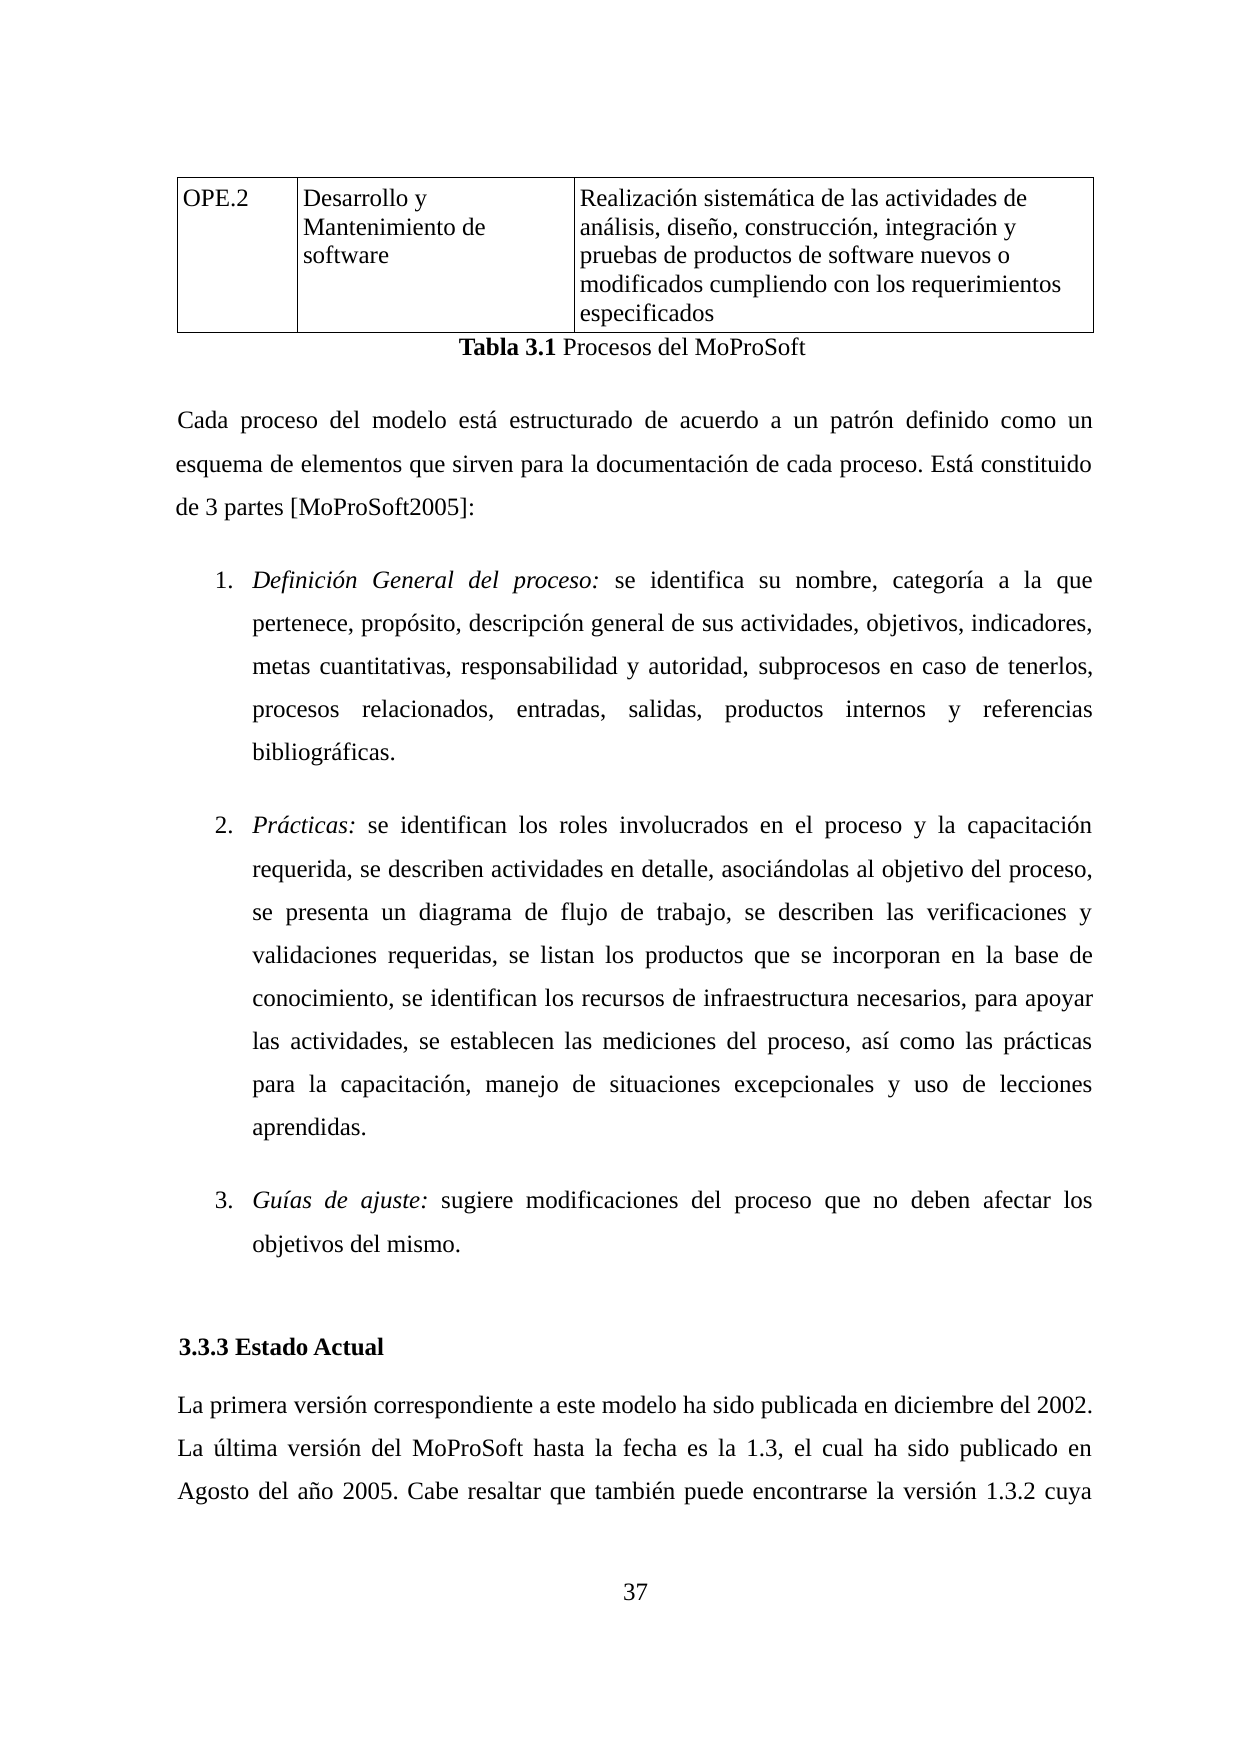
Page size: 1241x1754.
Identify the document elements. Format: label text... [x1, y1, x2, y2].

table_cell Realización sistemática de las actividades de análisis, diseño, construcción, integración y pruebas de productos de software nuevos o modificados cumpliendo con los requerimientos especificados [575, 178, 1093, 332]
list La primera versión correspondiente a este modelo ha sido publicada en diciembre del 2002. La última versión del MoProSoft hasta la fecha es la 1.3, el cual ha sido publicado en Agosto del año 2005. Cabe resaltar que también puede encontrarse la versión 1.3.2 cuya [177, 1390, 1093, 1505]
list Definición General del proceso: se identifica su nombre, categoría a la que pertenece, propósito, descripción general de sus actividades, objetivos, indicadores, metas cuantitativas, responsabilidad y autoridad, subprocesos en caso de tenerlos, procesos relacionados, entradas, salidas, productos internos y referencias bibliográficas. [214, 565, 1093, 766]
list Prácticas: se identifican los roles involucrados en el proceso y la capacitación requerida, se describen actividades en detalle, asociándolas al objetivo del proceso, se presenta un diagrama de flujo de trabajo, se describen las verificaciones y validaciones requeridas, se listan los productos que se incorporan en la base de conocimiento, se identifican los recursos de infraestructura necesarios, para apoyar las actividades, se establecen las mediciones del proceso, así como las prácticas para la capacitación, manejo de situaciones excepcionales y uso de lecciones aprendidas. [214, 811, 1093, 1141]
list Guías de ajuste: sugiere modificaciones del proceso que no deben afectar los objetivos del mismo. [214, 1186, 1093, 1257]
text Cada proceso del modelo está estructurado de acuerdo a un patrón definido como un esquema de elementos que sirven para la documentación de cada proceso. Está constituido de 3 partes [MoProSoft2005]: [175, 406, 1093, 521]
text Tabla 3.1 Procesos del MoProSoft [175, 332, 1093, 361]
table_cell OPE.2 [178, 178, 297, 332]
list 3.3.3 Estado Actual [178, 1332, 1093, 1361]
table_cell Desarrollo y Mantenimiento de software [298, 178, 574, 332]
